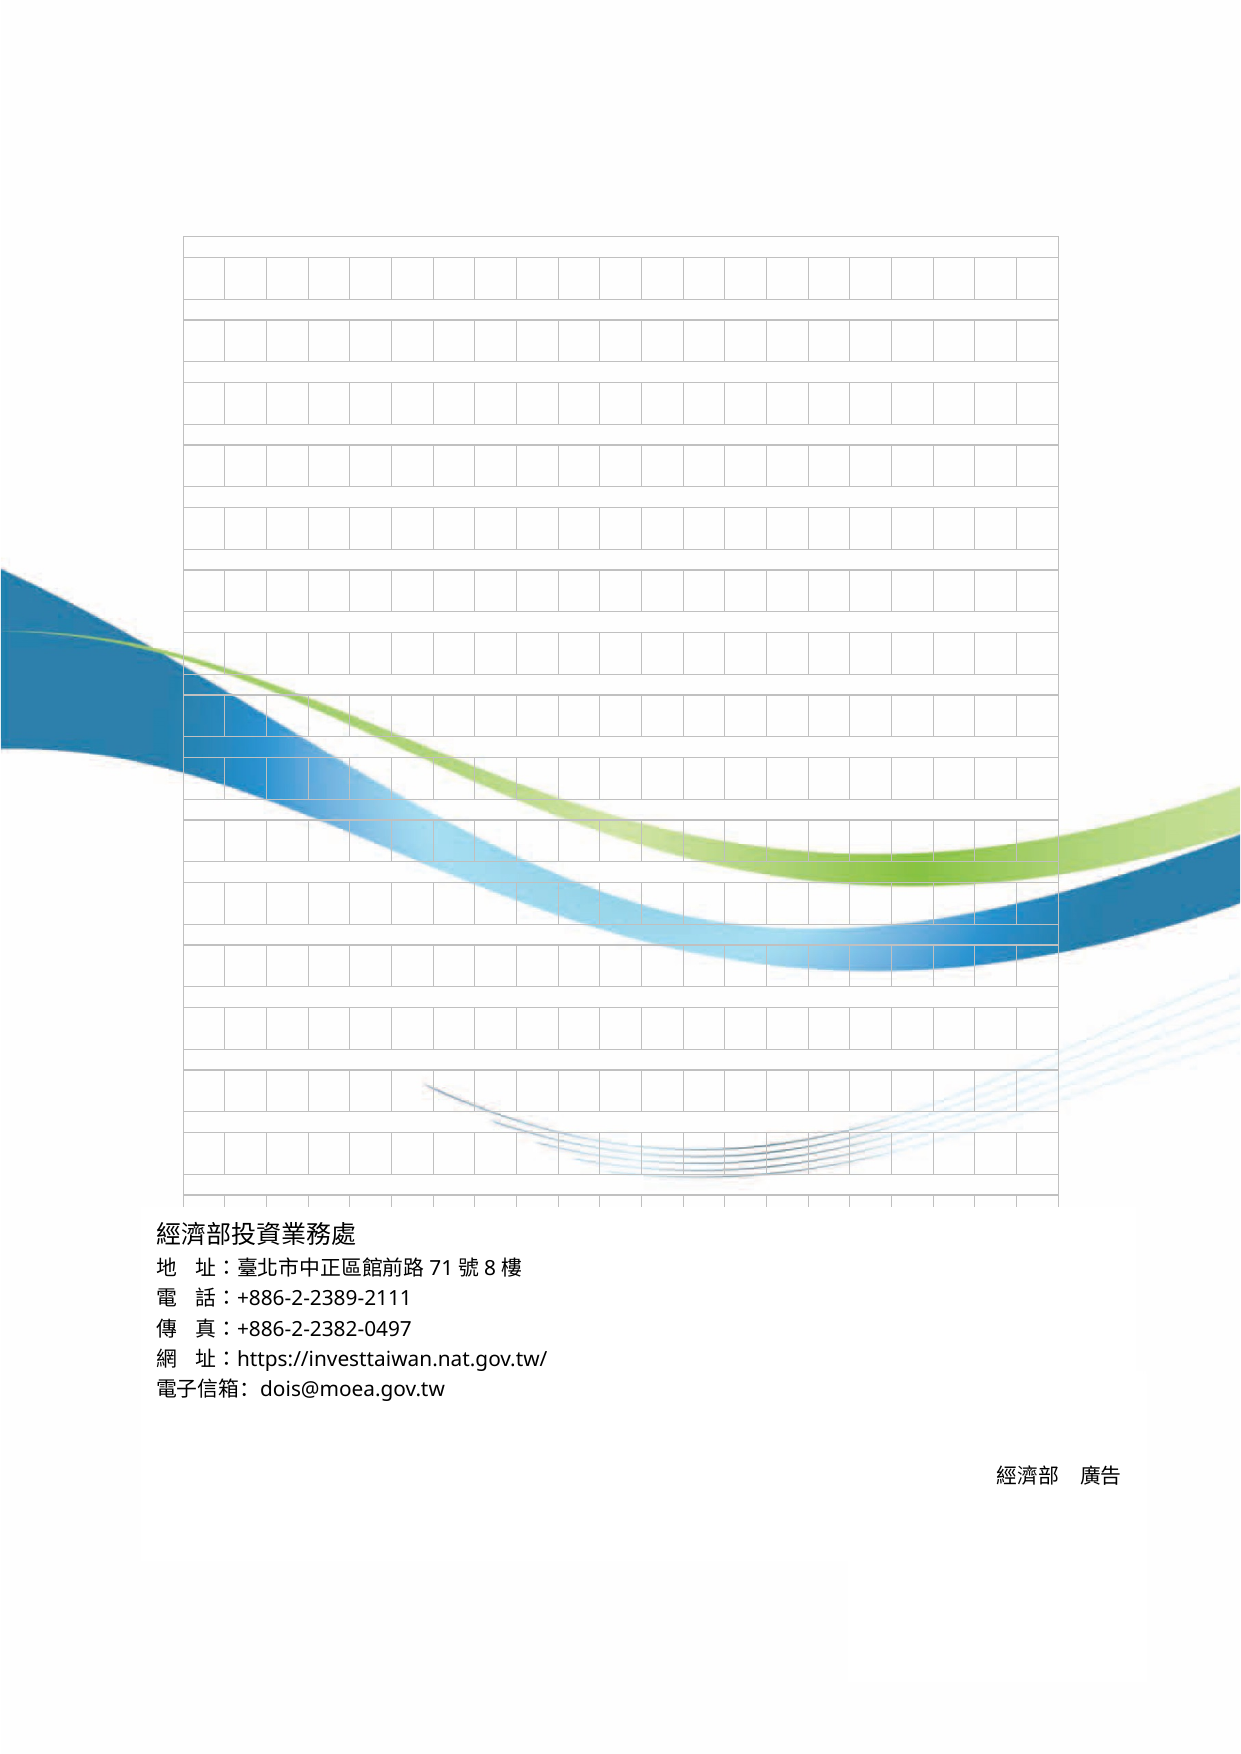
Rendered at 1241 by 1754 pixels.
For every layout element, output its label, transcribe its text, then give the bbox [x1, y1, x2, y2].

text 網 址：https://investtaiwan.nat.gov.tw/ [156, 1342, 1121, 1372]
text 電 話：+886-2-2389-2111 [156, 1281, 1121, 1312]
text 地 址：臺北市中正區館前路 71 號 8 樓 [156, 1251, 1121, 1281]
text 電子信箱：dois@moea.gov.tw [156, 1372, 1121, 1403]
text 經濟部 廣告 [156, 1459, 1121, 1490]
picture [0, 0, 1240, 1754]
text 傳 真：+886-2-2382-0497 [156, 1312, 1121, 1342]
text 經濟部投資業務處 [156, 1215, 1121, 1251]
